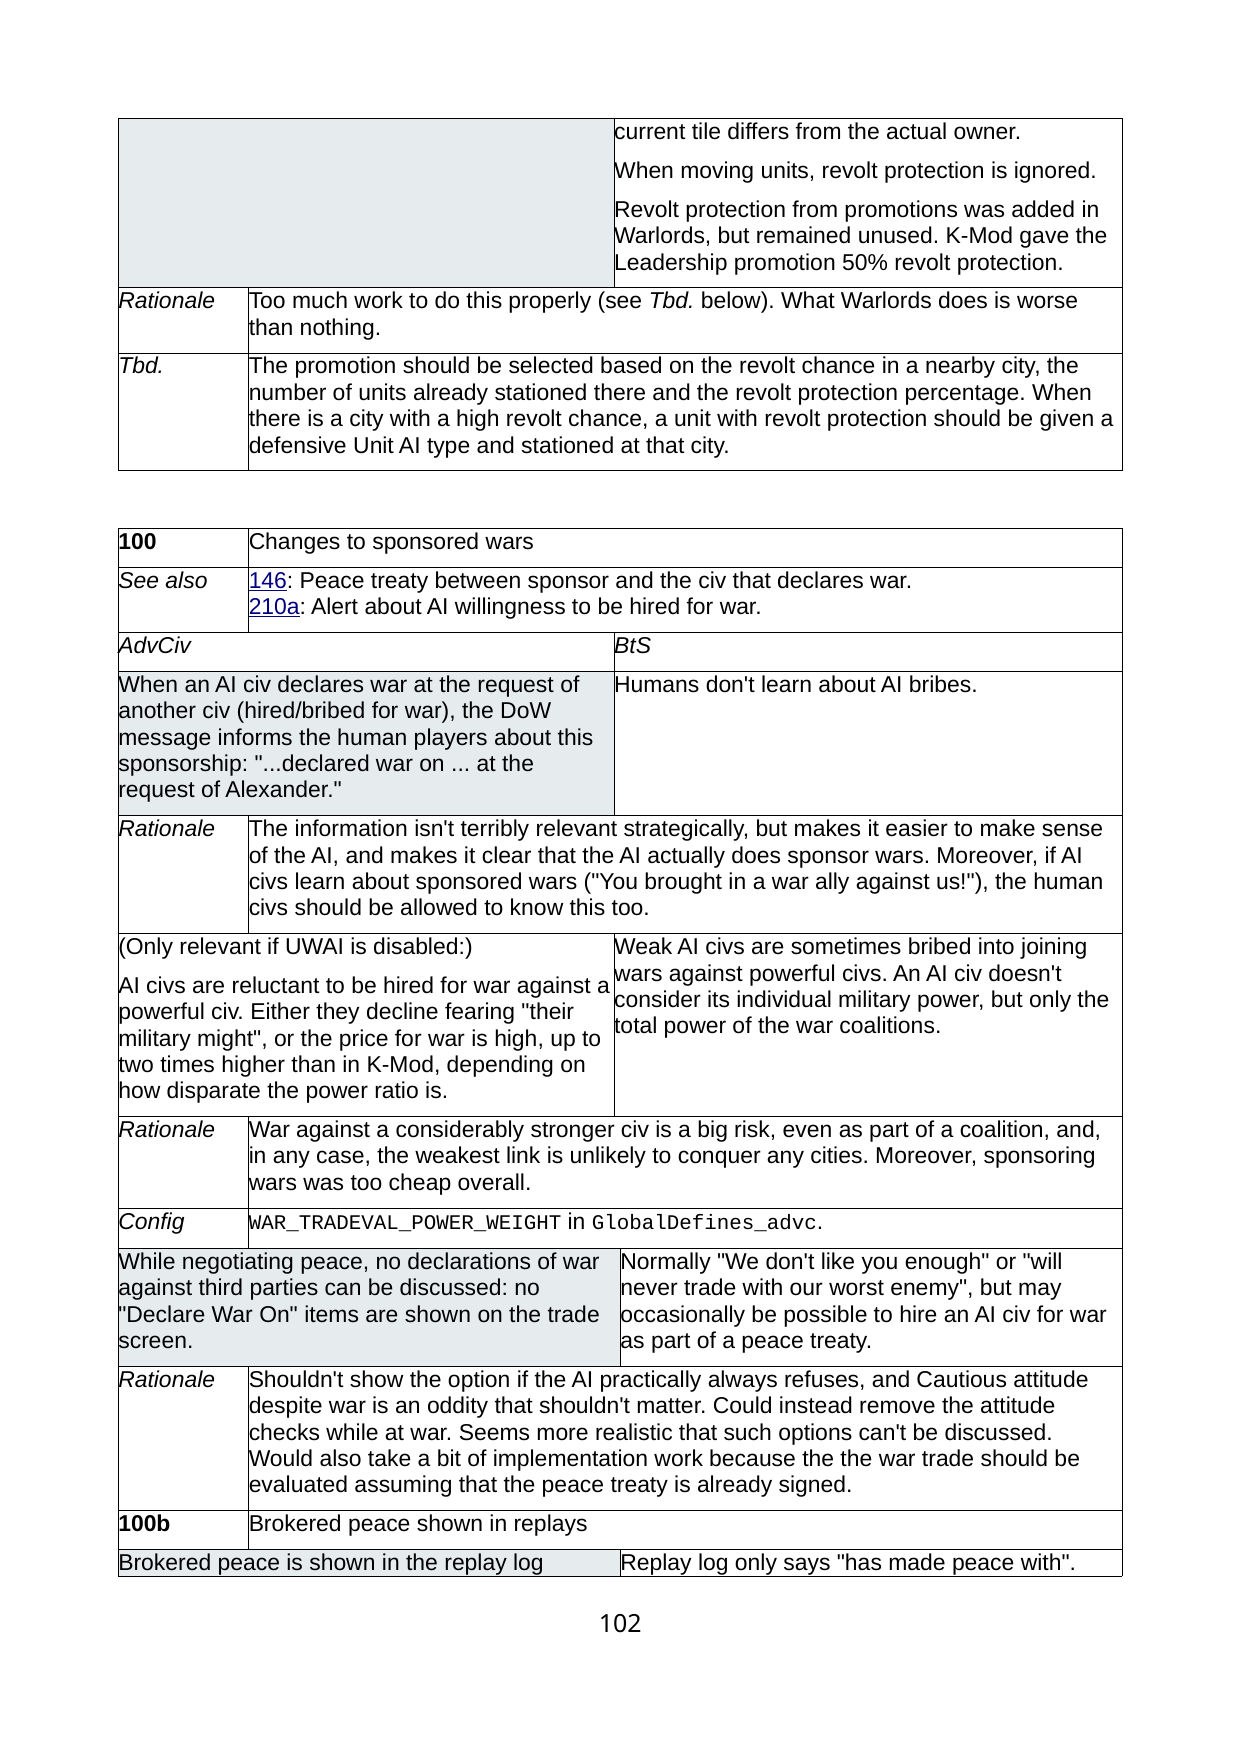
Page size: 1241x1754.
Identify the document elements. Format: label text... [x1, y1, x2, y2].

table_cell When an AI civ declares war at the request of another civ (hired/bribed for war), the DoW message informs the human players about this sponsorship: "...declared war on ... at the request of Alexander." [119, 672, 614, 815]
table_cell War against a considerably stronger civ is a big risk, even as part of a coalition, and, in any case, the weakest link is unlikely to conquer any cities. Moreover, sponsoring wars was too cheap overall. [249, 1117, 1122, 1208]
table_cell Weak AI civs are sometimes bribed into joining wars against powerful civs. An AI civ doesn't consider its individual military power, but only the total power of the war coalitions. [615, 934, 1122, 1116]
table_cell BtS [615, 633, 1122, 671]
table_cell See also [119, 568, 248, 632]
table_cell Tbd. [119, 354, 248, 470]
table_cell (Only relevant if UWAI is disabled:) AI civs are reluctant to be hired for war against a powerful civ. Either they decline fearing "their military might", or the price for war is high, up to two times higher than in K-Mod, depending on how disparate the power ratio is. [119, 934, 614, 1116]
table_cell WAR_TRADEVAL_POWER_WEIGHT in GlobalDefines_advc. [249, 1209, 1122, 1248]
table_cell Config [119, 1209, 248, 1248]
table_cell Replay log only says "has made peace with". [621, 1550, 1122, 1576]
table_cell Humans don't learn about AI bribes. [615, 672, 1122, 815]
table_cell Rationale [119, 1117, 248, 1208]
table_cell Brokered peace is shown in the replay log [119, 1550, 620, 1576]
table_header 100 [119, 529, 248, 567]
table_cell Normally "We don't like you enough" or "will never trade with our worst enemy", but may occasionally be possible to hire an AI civ for war as part of a peace treaty. [621, 1249, 1122, 1366]
table_cell Rationale [119, 1367, 248, 1510]
table_cell Rationale [119, 816, 248, 933]
table_cell [119, 119, 614, 287]
table_cell AdvCiv [119, 633, 614, 671]
table_cell Too much work to do this properly (see Tbd. below). What Warlords does is worse than nothing. [249, 288, 1122, 352]
table_cell The information isn't terribly relevant strategically, but makes it easier to make sense of the AI, and makes it clear that the AI actually does sponsor wars. Moreover, if AI civs learn about sponsored wars ("You brought in a war ally against us!"), the human civs should be allowed to know this too. [249, 816, 1122, 933]
table_cell Rationale [119, 288, 248, 352]
table_header Changes to sponsored wars [249, 529, 1122, 567]
table_cell 100b [119, 1511, 248, 1549]
table_cell Brokered peace shown in replays [249, 1511, 1122, 1549]
table_cell The promotion should be selected based on the revolt chance in a nearby city, the number of units already stationed there and the revolt protection percentage. When there is a city with a high revolt chance, a unit with revolt protection should be given a defensive Unit AI type and stationed at that city. [249, 354, 1122, 470]
table_cell 146: Peace treaty between sponsor and the civ that declares war. 210a: Alert about AI willingness to be hired for war. [249, 568, 1122, 632]
table_cell current tile differs from the actual owner. When moving units, revolt protection is ignored. Revolt protection from promotions was added in Warlords, but remained unused. K-Mod gave the Leadership promotion 50% revolt protection. [615, 119, 1122, 287]
table_cell Shouldn't show the option if the AI practically always refuses, and Cautious attitude despite war is an oddity that shouldn't matter. Could instead remove the attitude checks while at war. Seems more realistic that such options can't be discussed. Would also take a bit of implementation work because the the war trade should be evaluated assuming that the peace treaty is already signed. [249, 1367, 1122, 1510]
table_cell While negotiating peace, no declarations of war against third parties can be discussed: no "Declare War On" items are shown on the trade screen. [119, 1249, 620, 1366]
